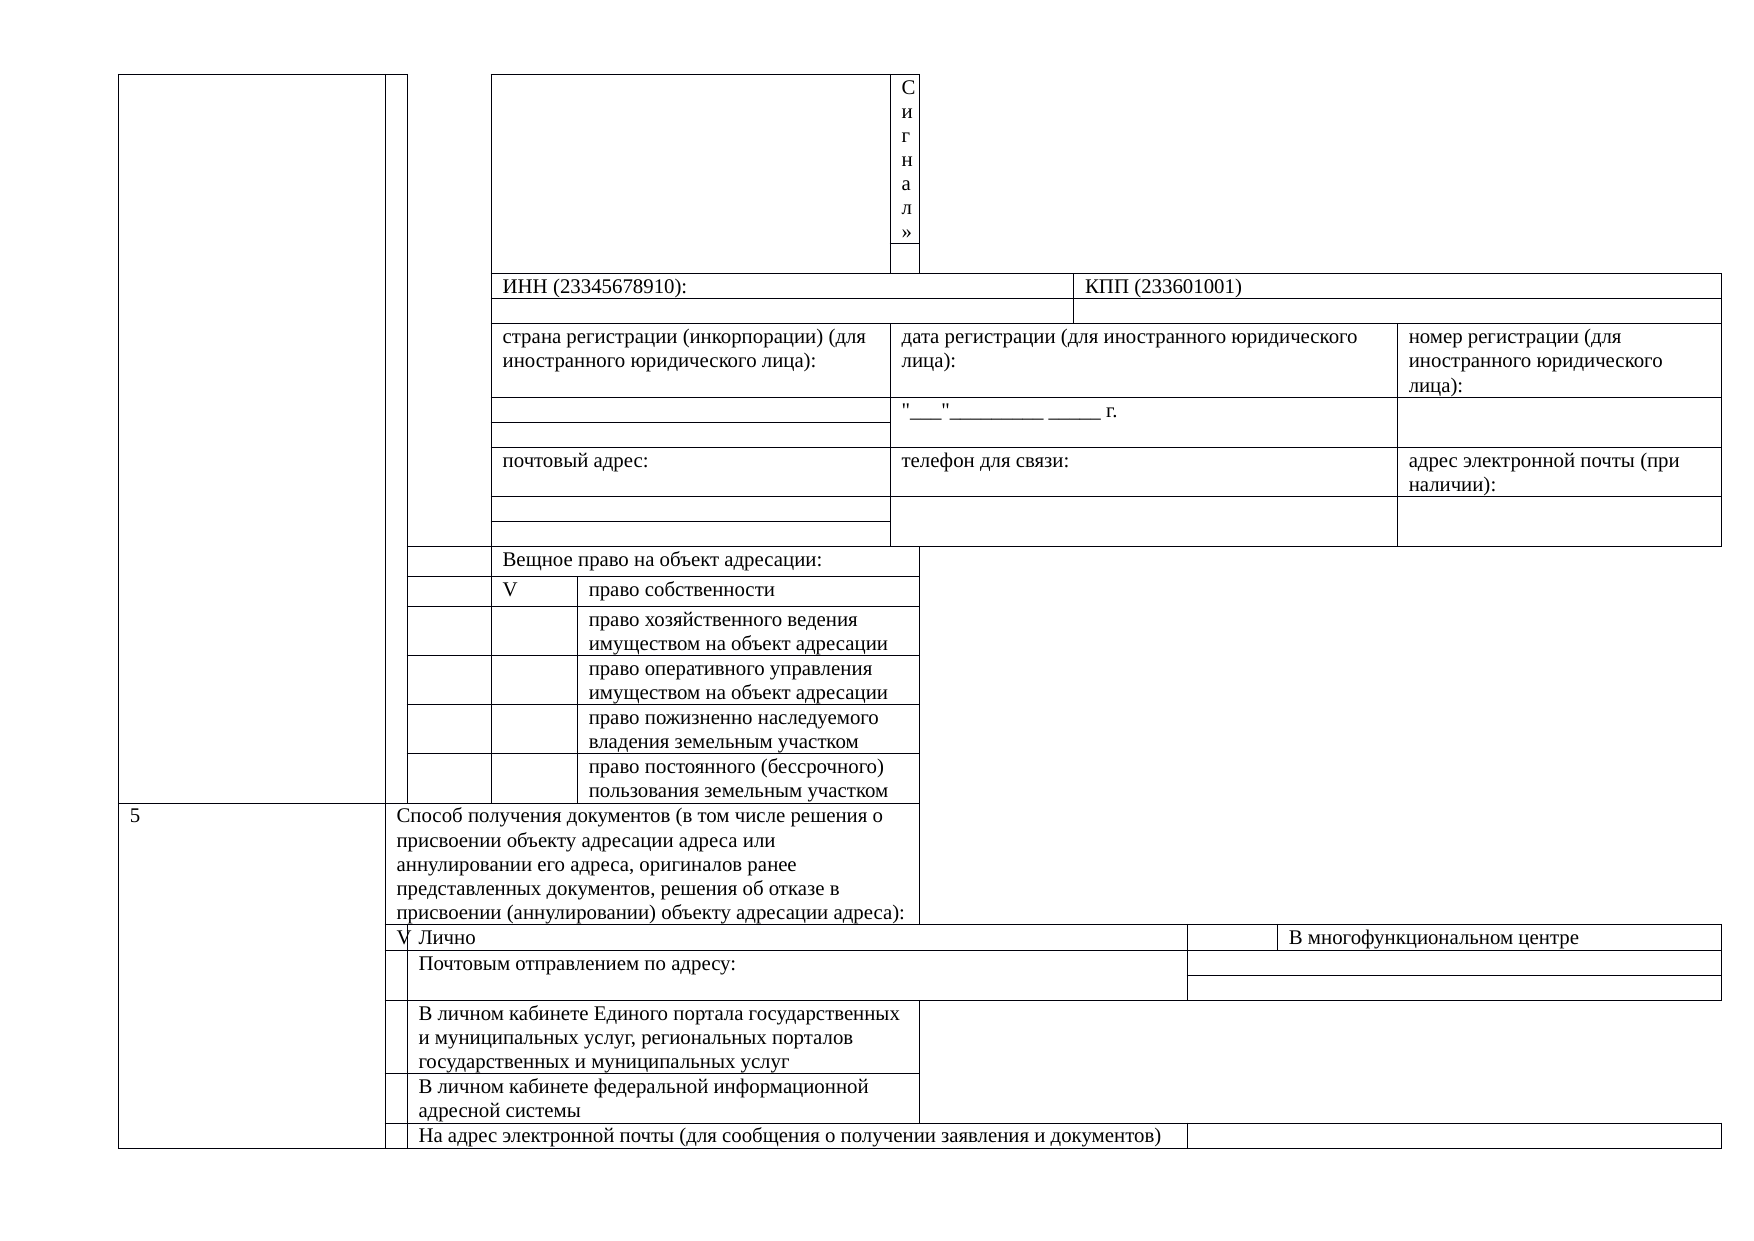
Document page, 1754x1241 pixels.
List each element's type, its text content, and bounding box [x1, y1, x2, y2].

table_cell [408, 607, 491, 655]
table_cell 5 [119, 804, 385, 1147]
table_cell [1188, 1124, 1721, 1147]
table_cell дата регистрации (для иностранного юридического лица): [891, 324, 1397, 397]
table_cell [1398, 398, 1721, 447]
table_cell [386, 1124, 407, 1147]
table_cell V [492, 577, 577, 606]
table_cell [386, 75, 407, 802]
table_cell [492, 754, 577, 802]
table_cell [386, 1074, 407, 1122]
table_cell Почтовым отправлением по адресу: [408, 951, 1187, 1000]
table_cell [492, 705, 577, 753]
table_cell [492, 497, 890, 521]
table_cell КПП (233601001) [1074, 274, 1721, 298]
table_cell [492, 656, 577, 704]
table_cell [408, 74, 491, 546]
table_cell В личном кабинете федеральной информационной адресной системы [408, 1074, 919, 1122]
table_cell [891, 244, 919, 273]
table_cell [1188, 951, 1721, 975]
table_cell [408, 547, 491, 576]
table_cell [386, 951, 407, 1000]
table_cell ИНН (23345678910): [492, 274, 1073, 298]
table_cell [492, 299, 1073, 323]
table_cell право собственности [578, 577, 919, 606]
table_cell [492, 398, 890, 422]
table_cell почтовый адрес: [492, 448, 890, 496]
table_cell [1074, 299, 1721, 323]
table_cell право хозяйственного ведения имуществом на объект адресации [578, 607, 919, 655]
table_cell страна регистрации (инкорпорации) (для иностранного юридического лица): [492, 324, 890, 397]
table_cell Вещное право на объект адресации: [492, 547, 919, 576]
table_cell [1398, 497, 1721, 546]
table_cell телефон для связи: [891, 448, 1397, 496]
table_cell [492, 75, 890, 273]
table_cell [408, 754, 491, 802]
table_cell [1188, 976, 1721, 1000]
table_cell На адрес электронной почты (для сообщения о получении заявления и документов) [408, 1124, 1187, 1147]
table_cell [408, 705, 491, 753]
table_cell Сигнал» [891, 75, 919, 243]
table_cell номер регистрации (для иностранного юридического лица): [1398, 324, 1721, 397]
table_cell адрес электронной почты (при наличии): [1398, 448, 1721, 496]
table_cell право оперативного управления имуществом на объект адресации [578, 656, 919, 704]
table_cell В многофункциональном центре [1278, 925, 1721, 950]
table_cell [408, 656, 491, 704]
table_cell [1188, 925, 1277, 950]
table_cell [492, 607, 577, 655]
table_cell право постоянного (бессрочного) пользования земельным участком [578, 754, 919, 802]
table_cell В личном кабинете Единого портала государственных и муниципальных услуг, региональных порталов государственных и муниципальных услуг [408, 1001, 919, 1073]
table_cell "___"_________ _____ г. [891, 398, 1397, 447]
table_cell [119, 75, 385, 802]
table_cell [492, 423, 890, 447]
table_cell [386, 1001, 407, 1073]
table_cell [891, 497, 1397, 546]
table_cell Лично [408, 925, 1187, 950]
table_cell [408, 577, 491, 606]
table_cell [492, 522, 890, 546]
table_cell V [386, 925, 407, 950]
table_cell Способ получения документов (в том числе решения о присвоении объекту адресации адреса или аннулировании его адреса, оригиналов ранее представленных документов, решения об отказе в присвоении (аннулировании) объекту адресации адреса): [386, 804, 919, 924]
table_cell право пожизненно наследуемого владения земельным участком [578, 705, 919, 753]
